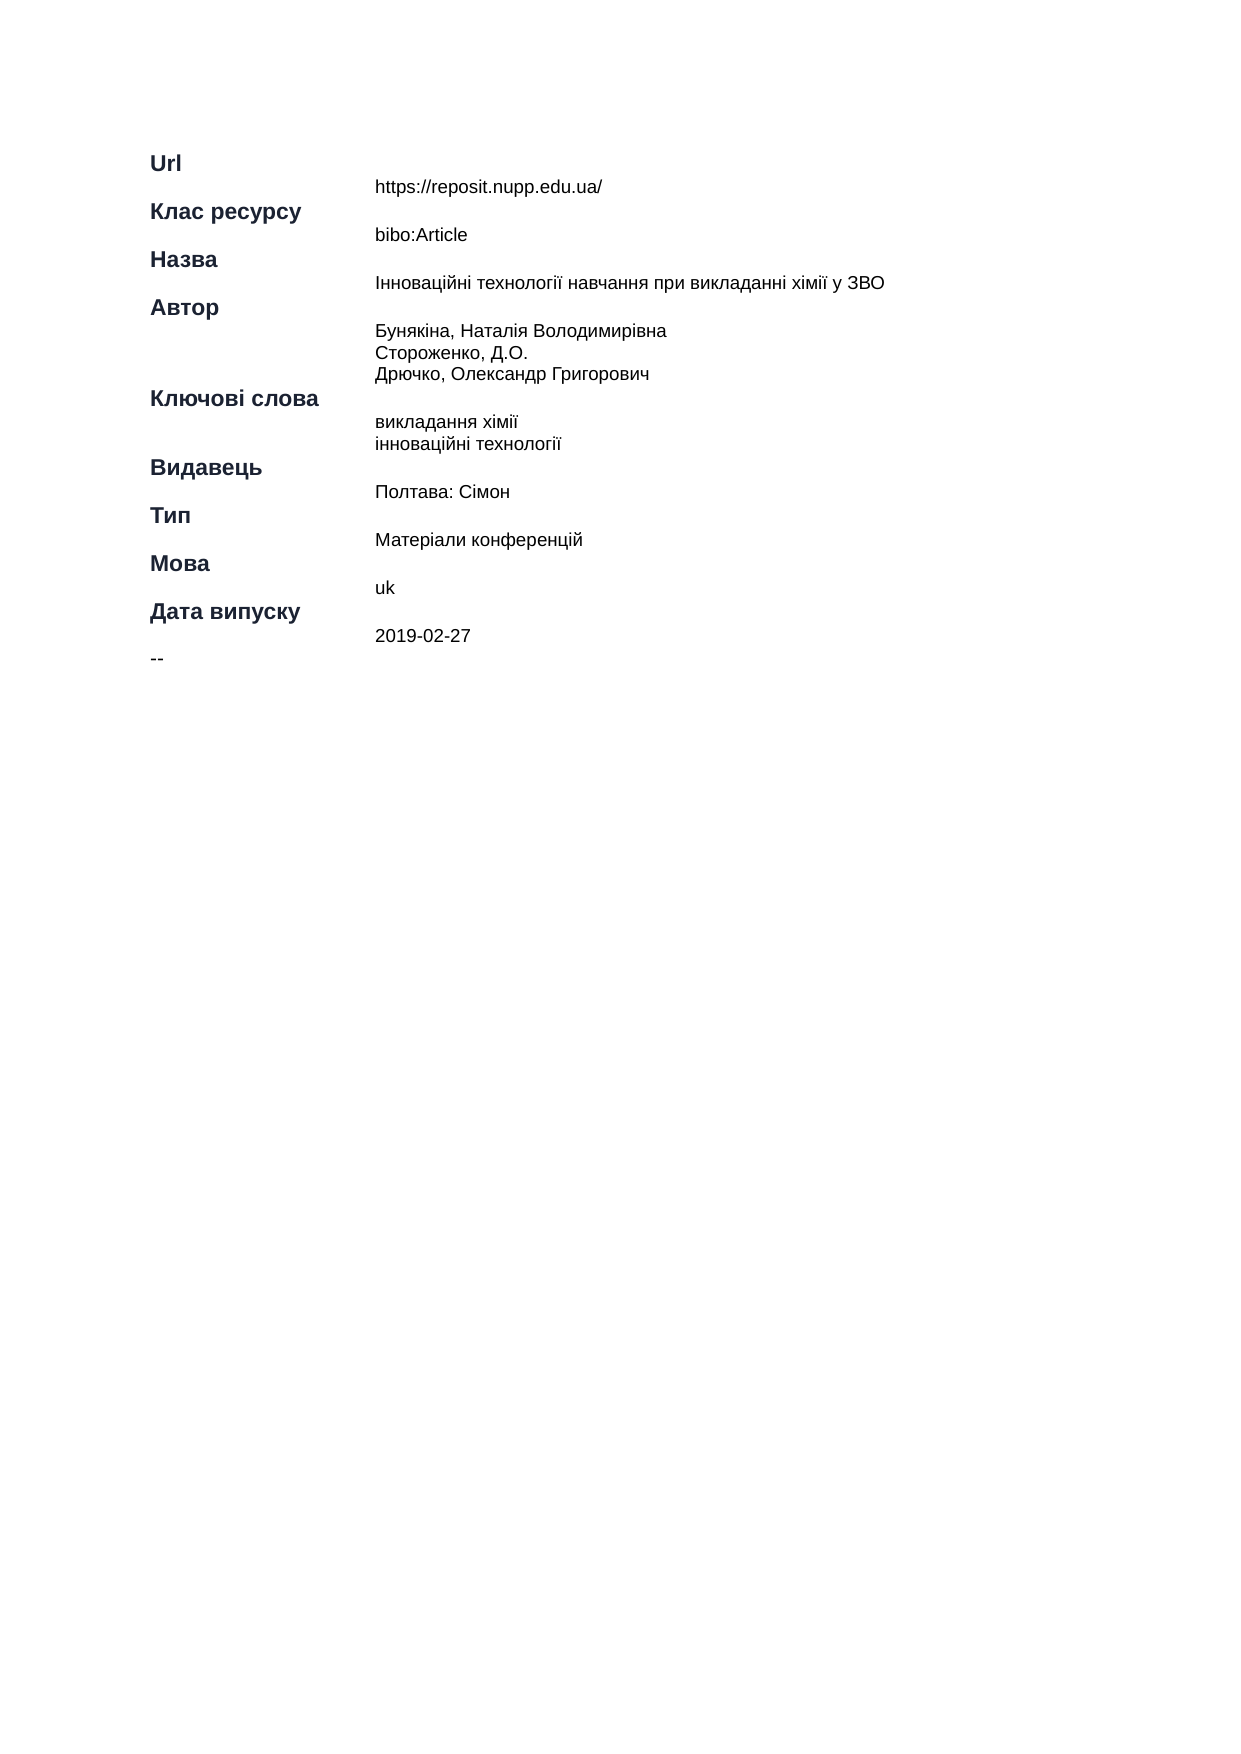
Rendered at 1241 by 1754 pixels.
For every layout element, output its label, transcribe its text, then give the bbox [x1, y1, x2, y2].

text Видавець [150, 454, 1090, 481]
text uk [375, 576, 1090, 598]
text Інноваційні технології навчання при викладанні хімії у ЗВО [375, 272, 1090, 294]
text Стороженко, Д.О. [375, 342, 1090, 363]
text Url [150, 150, 1090, 176]
text Бунякіна, Наталія Володимирівна [375, 320, 1090, 342]
text Дата випуску [150, 598, 1090, 624]
text -- [150, 646, 1090, 670]
text Ключові слова [150, 385, 1090, 411]
text Матеріали конференцій [375, 528, 1090, 550]
text інноваційні технології [375, 433, 1090, 454]
text Назва [150, 246, 1090, 272]
text https://reposit.nupp.edu.ua/ [375, 176, 1090, 198]
text Мова [150, 550, 1090, 576]
text bibo:Article [375, 224, 1090, 246]
text Дрючко, Олександр Григорович [375, 363, 1090, 385]
text Клас ресурсу [150, 198, 1090, 224]
text викладання хімії [375, 411, 1090, 433]
text Тип [150, 502, 1090, 528]
text Автор [150, 294, 1090, 320]
text 2019-02-27 [375, 624, 1090, 646]
text Полтава: Сімон [375, 481, 1090, 502]
